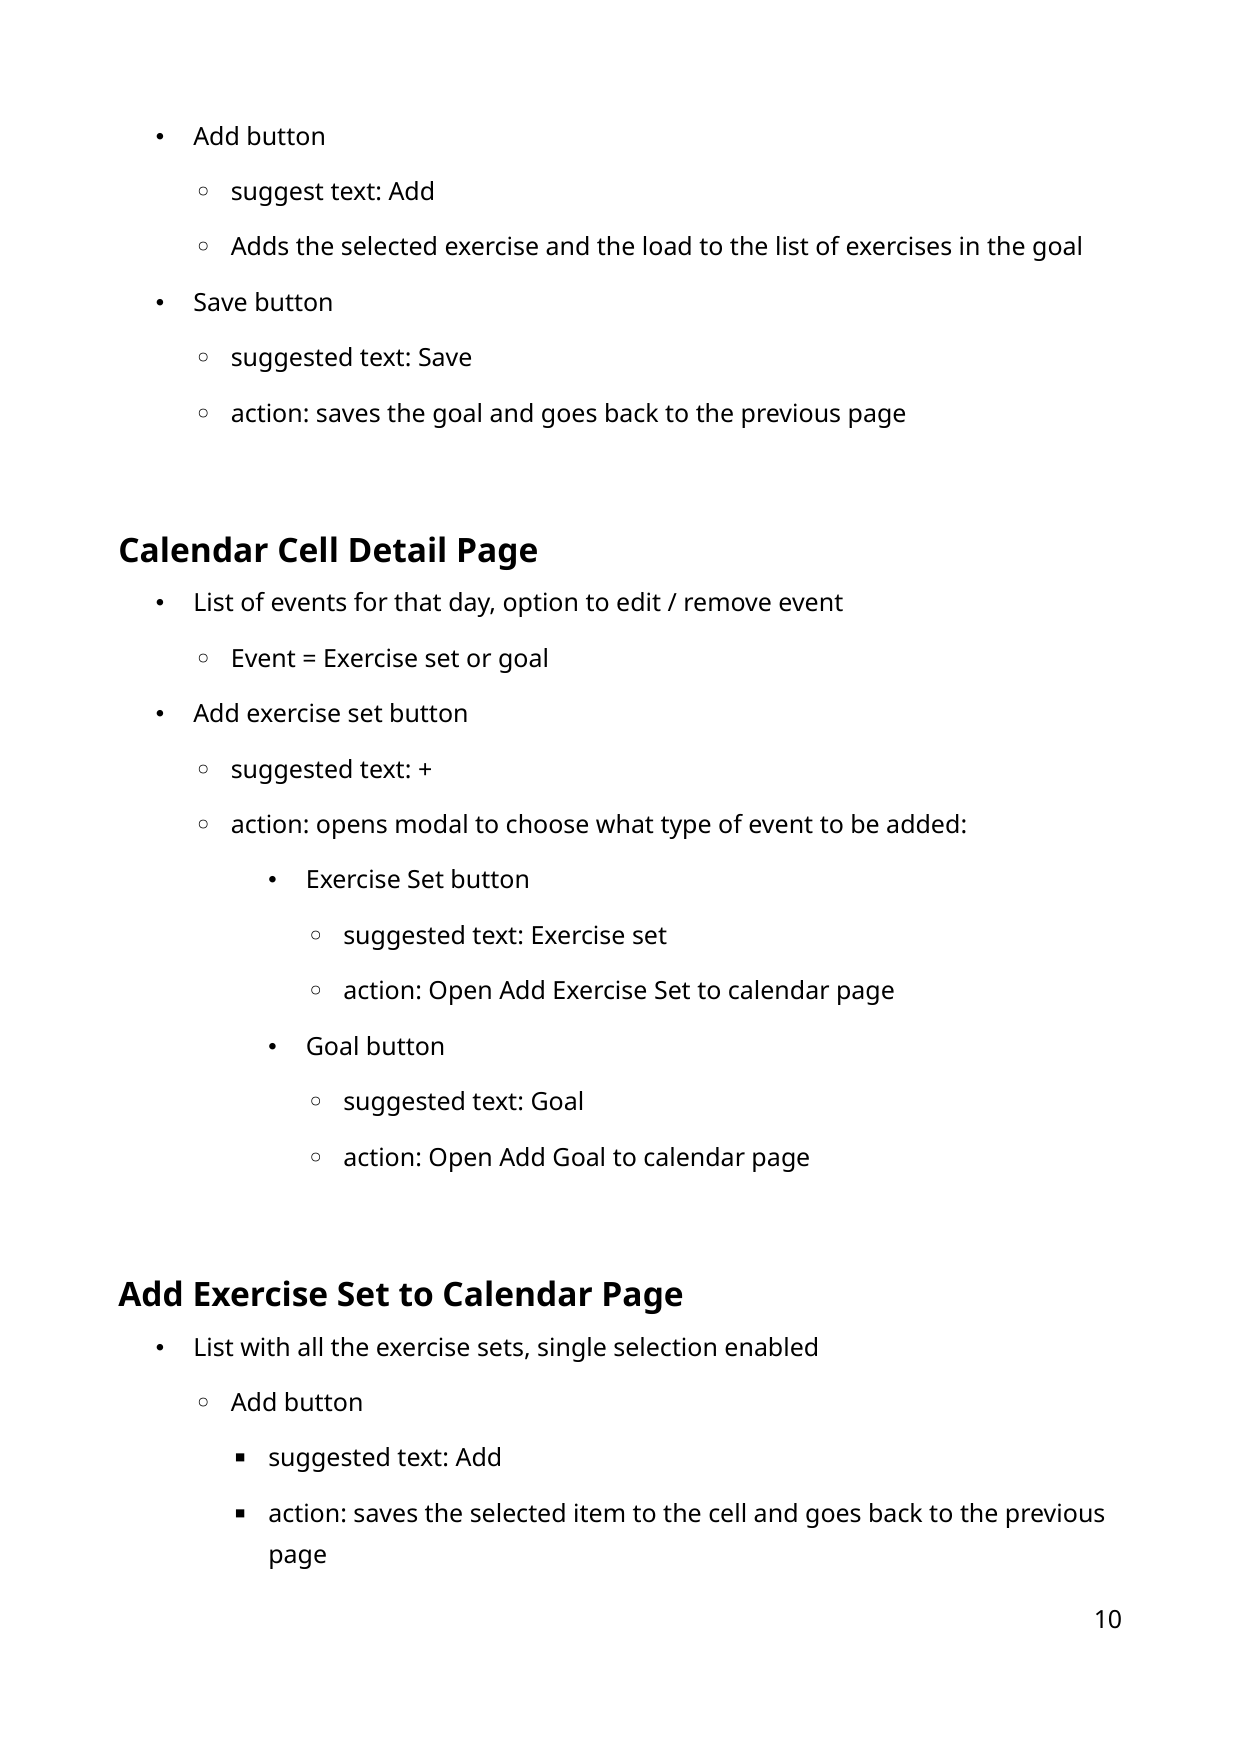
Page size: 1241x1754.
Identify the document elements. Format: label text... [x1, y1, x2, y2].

list action: saves the selected item to the cell and goes back to the previous page [231, 1495, 1122, 1570]
list suggested text: Add [231, 1440, 1122, 1474]
list Add button [156, 118, 1122, 152]
subtitle Add Exercise Set to Calendar Page [118, 1271, 1122, 1317]
list Event = Exercise set or goal [193, 641, 1122, 674]
list Goal button [268, 1028, 1122, 1062]
list Add exercise set button [156, 696, 1122, 730]
list Adds the selected exercise and the load to the list of exercises in the goal [193, 229, 1122, 263]
subtitle Calendar Cell Detail Page [118, 527, 1122, 573]
list suggest text: Add [193, 173, 1122, 208]
list action: opens modal to choose what type of event to be added: [193, 807, 1122, 841]
list Add button [193, 1384, 1122, 1419]
list action: Open Add Exercise Set to calendar page [306, 973, 1122, 1007]
list List with all the exercise sets, single selection enabled [156, 1329, 1122, 1363]
list Exercise Set button [268, 862, 1122, 896]
list suggested text: + [193, 751, 1122, 785]
list Save button [156, 284, 1122, 318]
list action: Open Add Goal to calendar page [306, 1139, 1122, 1173]
list suggested text: Goal [306, 1084, 1122, 1118]
list List of events for that day, option to edit / remove event [156, 585, 1122, 619]
list suggested text: Save [193, 340, 1122, 374]
list suggested text: Exercise set [306, 918, 1122, 952]
list action: saves the goal and goes back to the previous page [193, 395, 1122, 429]
